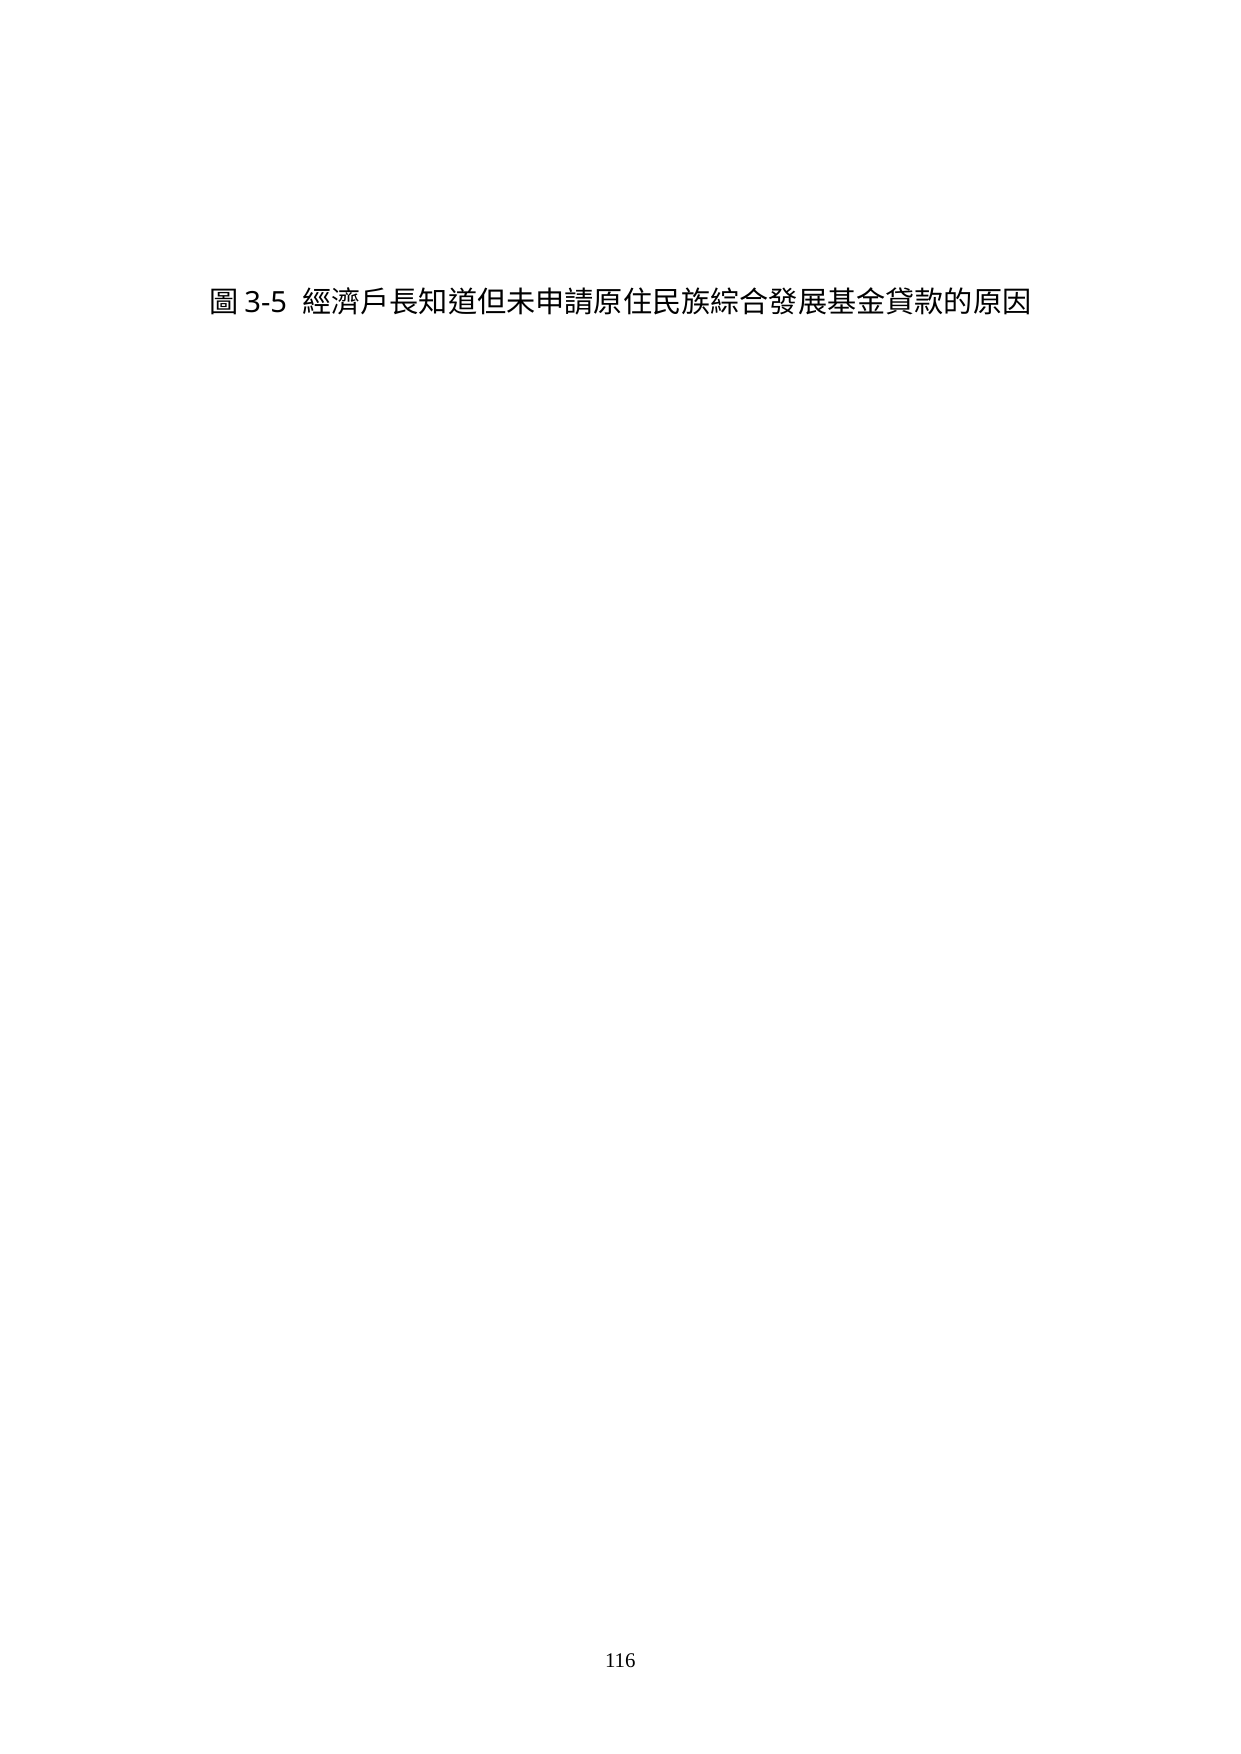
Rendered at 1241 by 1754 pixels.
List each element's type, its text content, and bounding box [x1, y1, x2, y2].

text 圖3-5 經濟戶長知道但未申請原住民族綜合發展基金貸款的原因 [187, 262, 1053, 337]
